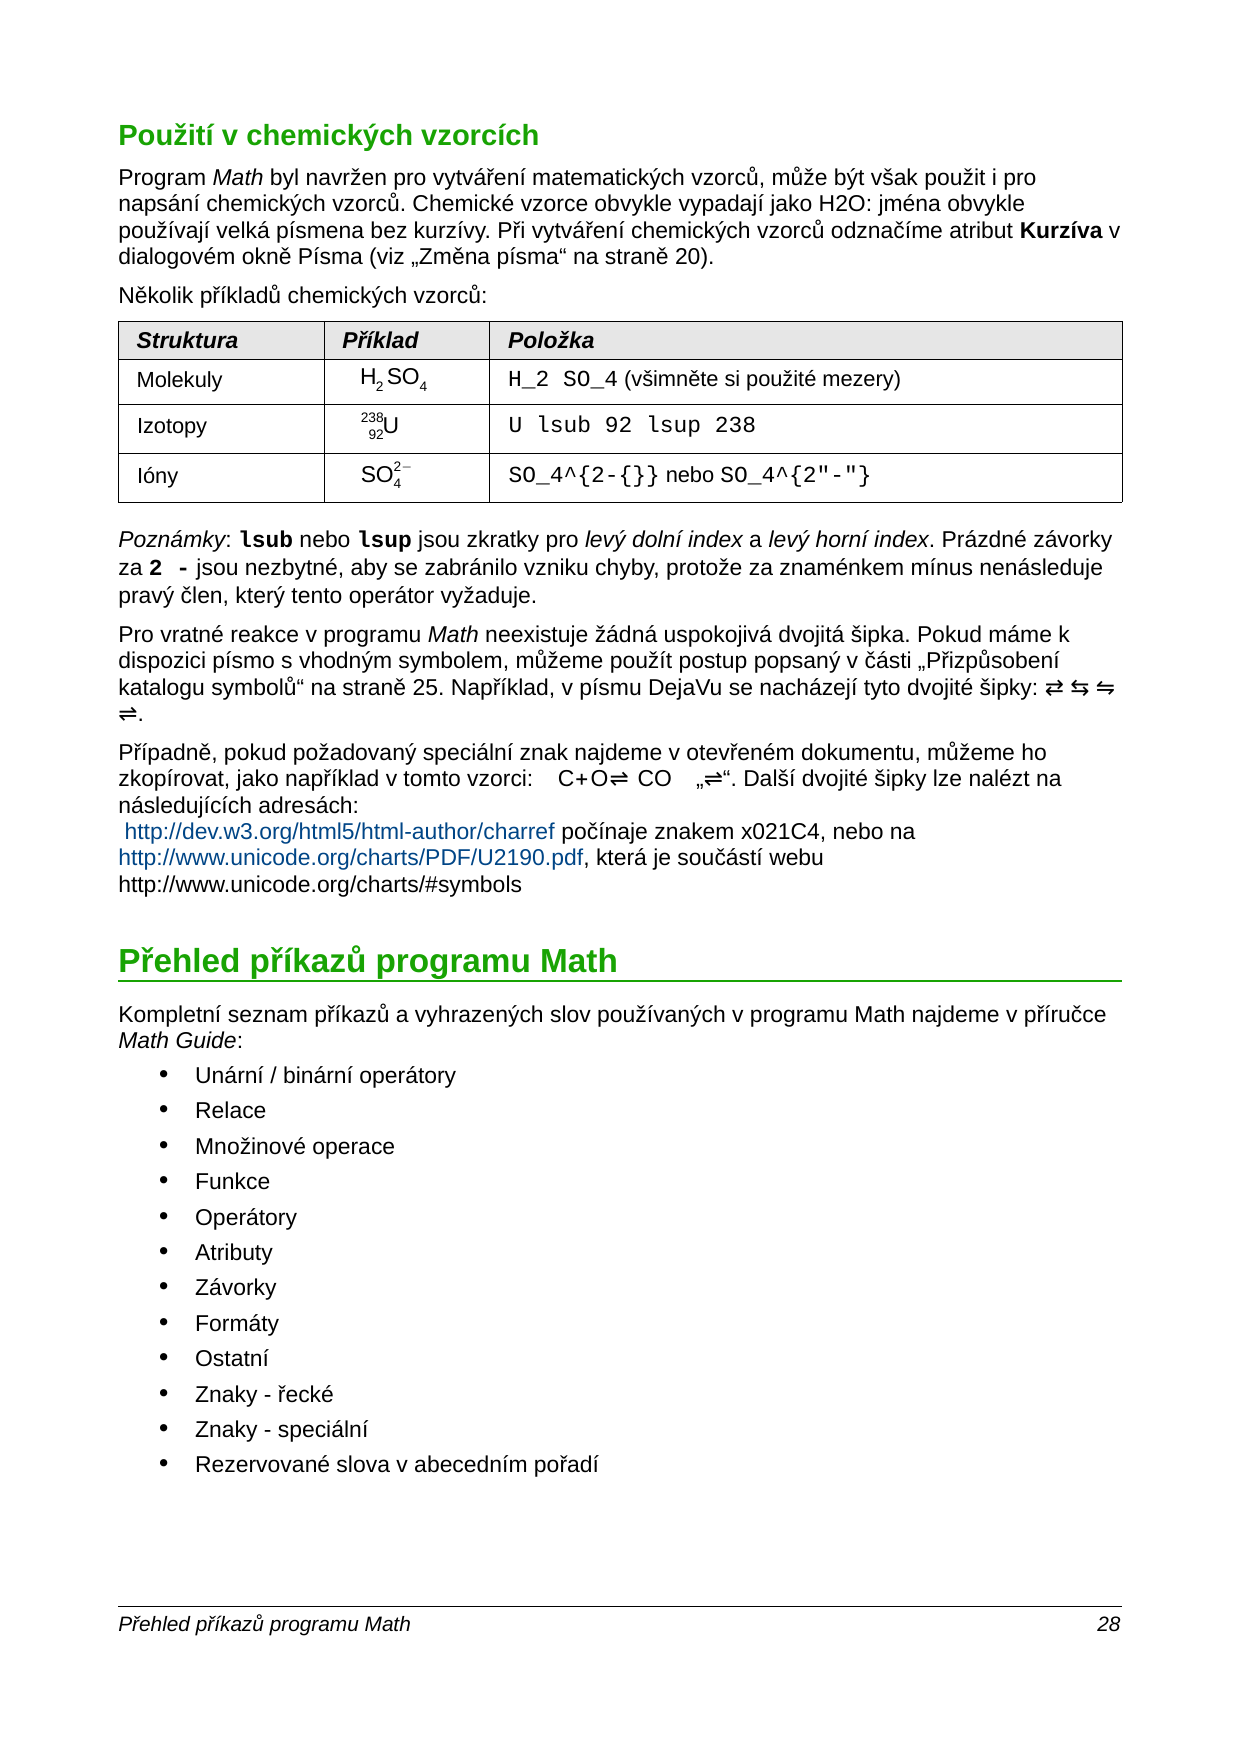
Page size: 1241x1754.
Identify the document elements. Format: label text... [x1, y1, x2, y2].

table_cell [325, 405, 489, 453]
list Unární / binární operátory [156, 1060, 1122, 1089]
table_cell Ióny [119, 454, 324, 502]
list Závorky [156, 1272, 1122, 1302]
list Znaky - speciální [156, 1414, 1122, 1443]
list Atributy [156, 1237, 1122, 1266]
table_cell H_2 SO_4 (všimněte si použité mezery) [490, 360, 1122, 404]
text Pro vratné reakce v programu Math neexistuje žádná uspokojivá dvojitá šipka. Pokud máme k dispozici písmo s vhodným symbolem, můžeme použít postup popsaný v části „Přizpůsobení katalogu symbolů“ na straně 25. Například, v písmu DejaVu se nacházejí tyto dvojité šipky: ⇄ ⇆ ⇋ ⇌. [118, 621, 1122, 726]
text Poznámky: lsub nebo lsup jsou zkratky pro levý dolní index a levý horní index. Prázdné závorky za 2 - jsou nezbytné, aby se zabránilo vzniku chyby, protože za znaménkem mínus nenásleduje pravý člen, který tento operátor vyžaduje. [118, 526, 1122, 608]
list Operátory [156, 1202, 1122, 1231]
table_cell Molekuly [119, 360, 324, 404]
list Kompletní seznam příkazů a vyhrazených slov používaných v programu Math najdeme v příručce Math Guide: [118, 1001, 1122, 1053]
list Relace [156, 1095, 1122, 1124]
list Ostatní [156, 1343, 1122, 1372]
table_cell U lsub 92 lsup 238 [490, 405, 1122, 453]
list Funkce [156, 1166, 1122, 1195]
table_header Příklad [325, 322, 489, 359]
list Formáty [156, 1308, 1122, 1337]
list Znaky - řecké [156, 1379, 1122, 1408]
table_header Položka [490, 322, 1122, 359]
text Případně, pokud požadovaný speciální znak najdeme v otevřeném dokumentu, můžeme ho zkopírovat, jako například v tomto vzorci: „⇌“. Další dvojité šipky lze nalézt na následujících adresách: http://dev.w3.org/html5/html-author/charref počínaje znakem x021C4, nebo na http://www.unicode.org/charts/PDF/U2190.pdf, která je součástí webu http://www.unicode.org/charts/#symbols [118, 739, 1122, 897]
text Několik příkladů chemických vzorců: [118, 282, 1122, 308]
list Množinové operace [156, 1131, 1122, 1160]
table_header Struktura [119, 322, 324, 359]
table_cell Izotopy [119, 405, 324, 453]
table_cell [325, 360, 489, 404]
subtitle Přehled příkazů programu Math [118, 941, 1122, 980]
table_cell SO_4^{2-{}} nebo SO_4^{2"-"} [490, 454, 1122, 502]
subtitle Použití v chemických vzorcích [118, 118, 1122, 152]
text Program Math byl navržen pro vytváření matematických vzorců, může být však použit i pro napsání chemických vzorců. Chemické vzorce obvykle vypadají jako H2O: jména obvykle používají velká písmena bez kurzívy. Při vytváření chemických vzorců odznačíme atribut Kurzíva v dialogovém okně Písma (viz „Změna písma“ na straně 20). [118, 164, 1122, 269]
list Rezervované slova v abecedním pořadí [156, 1449, 1122, 1479]
table_cell [325, 454, 489, 502]
